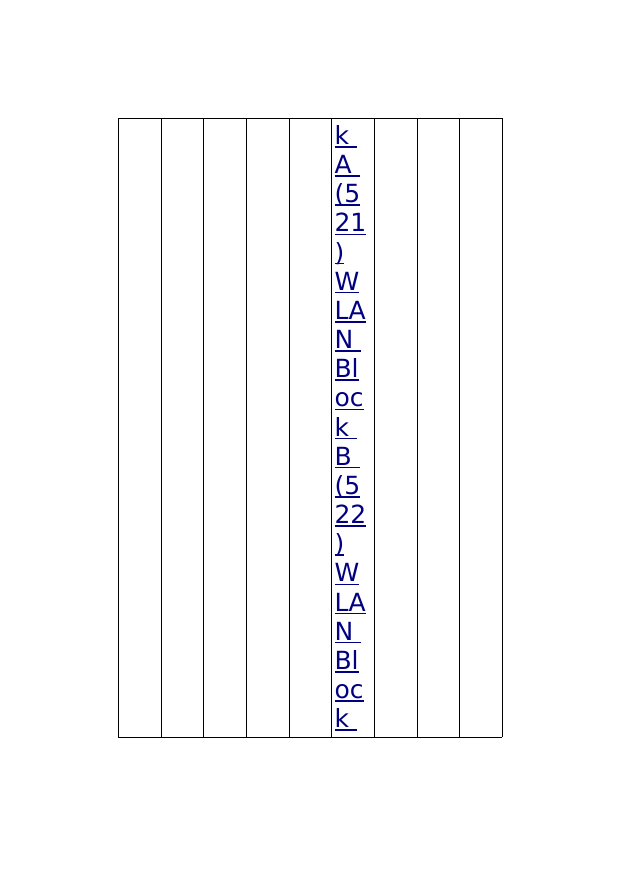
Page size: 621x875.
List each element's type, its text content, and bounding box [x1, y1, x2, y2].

table_cell [375, 119, 417, 737]
table_cell [204, 119, 246, 737]
table_cell [460, 119, 502, 737]
table_cell k A (521) WLAN Block B (522) WLAN Block [332, 119, 374, 737]
table_cell [162, 119, 203, 737]
table_cell [247, 119, 289, 737]
table_cell [418, 119, 459, 737]
table_cell [119, 119, 161, 737]
table_cell [290, 119, 331, 737]
